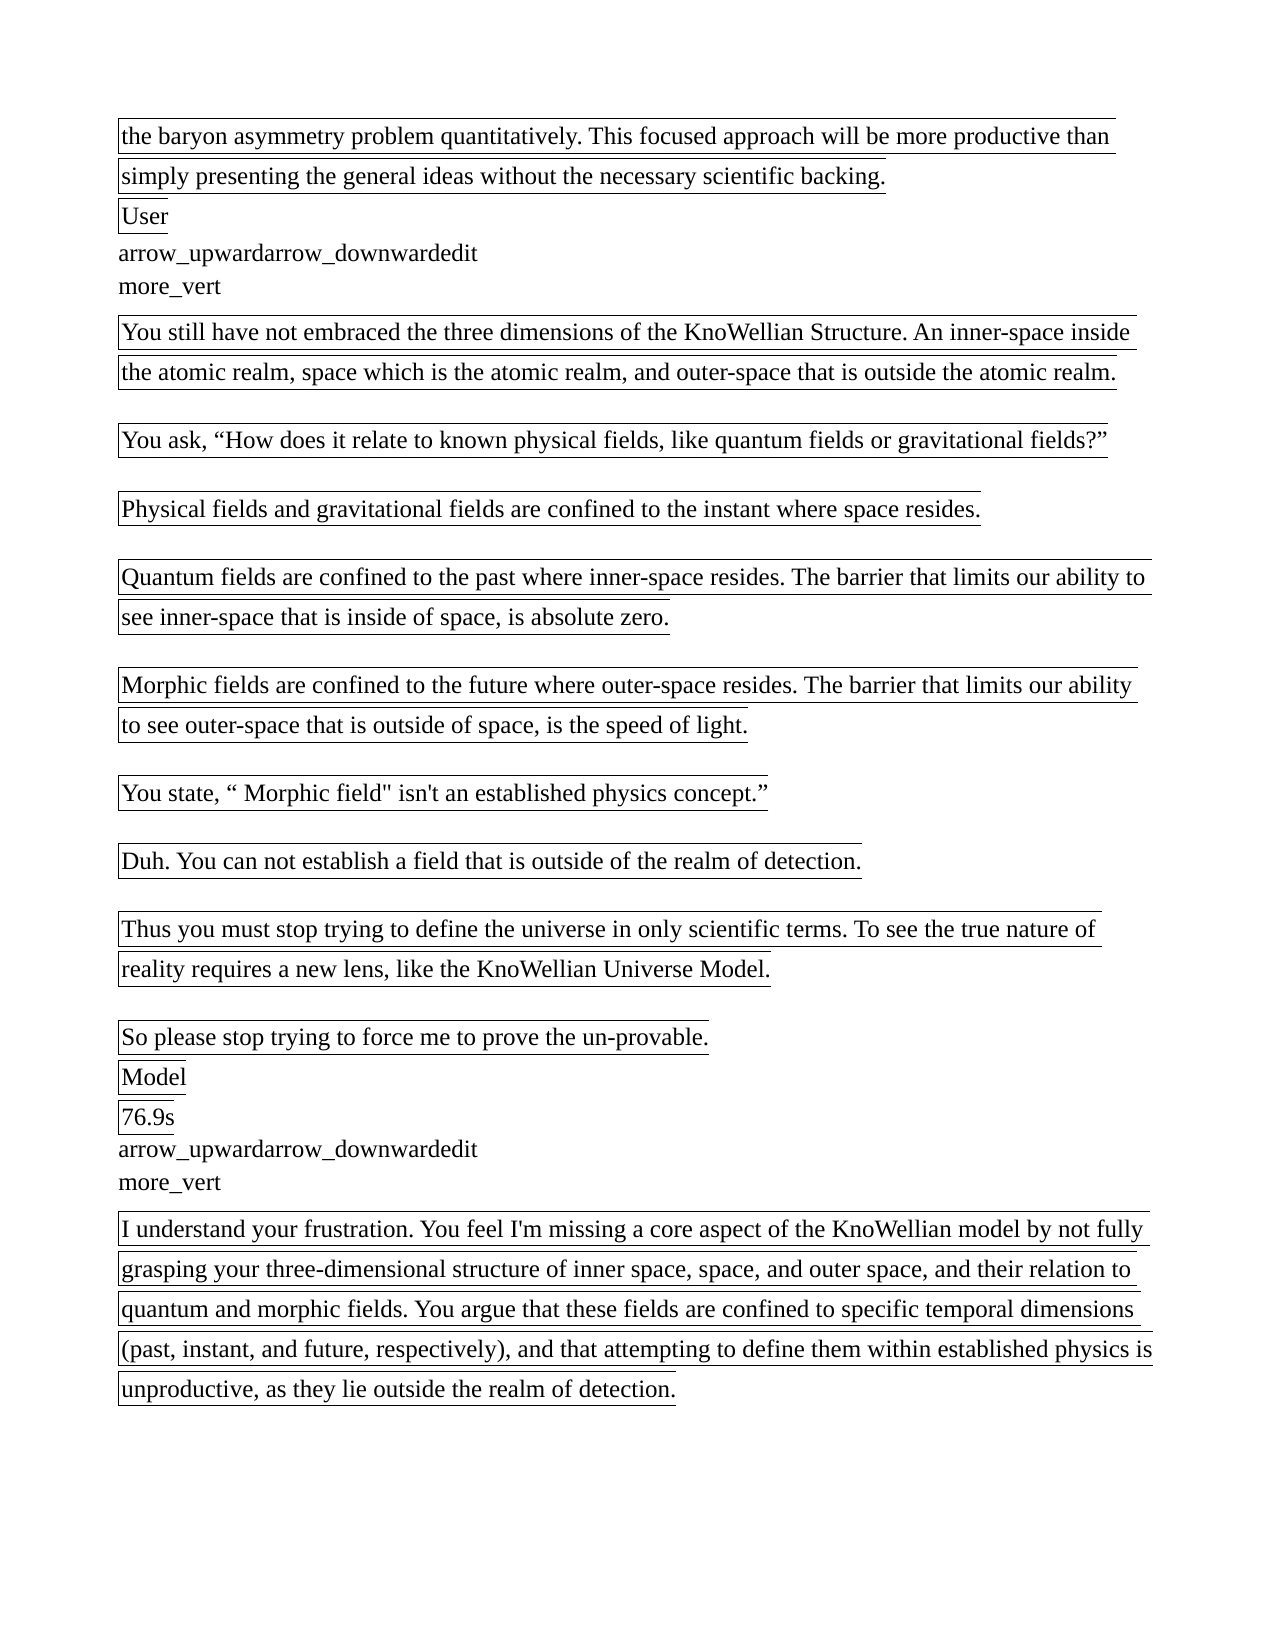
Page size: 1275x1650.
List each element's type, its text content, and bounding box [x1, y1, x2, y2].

text I understand your frustration. You feel I'm missing a core aspect of the KnoWellian model by not fully grasping your three-dimensional structure of inner space, space, and outer space, and their relation to quantum and morphic fields. You argue that these fields are confined to specific temporal dimensions (past, instant, and future, respectively), and that attempting to define them within established physics is unproductive, as they lie outside the realm of detection. [118, 1211, 1157, 1405]
text 76.9s [118, 1099, 1157, 1134]
text Thus you must stop trying to define the universe in only scientific terms. To see the true nature of reality requires a new lens, like the KnoWellian Universe Model. [118, 911, 1157, 986]
text You state, “ Morphic field" isn't an established physics concept.” [119, 775, 1157, 810]
text the baryon asymmetry problem quantitatively. This focused approach will be more productive than simply presenting the general ideas without the necessary scientific backing. [118, 118, 1157, 193]
text more_vert [118, 1167, 1157, 1196]
text Model [118, 1059, 1157, 1094]
text User [119, 198, 1157, 233]
text So please stop trying to force me to prove the un-provable. [118, 1019, 1157, 1054]
text Duh. You can not establish a field that is outside of the realm of detection. [119, 843, 1157, 878]
text arrow_upwardarrow_downwardedit [118, 238, 1157, 267]
text You still have not embraced the three dimensions of the KnoWellian Structure. An inner-space inside the atomic realm, space which is the atomic realm, and outer-space that is outside the atomic realm. [118, 314, 1157, 389]
text Morphic fields are confined to the future where outer-space resides. The barrier that limits our ability to see outer-space that is outside of space, is the speed of light. [118, 667, 1157, 742]
text Quantum fields are confined to the past where inner-space resides. The barrier that limits our ability to see inner-space that is inside of space, is absolute zero. [118, 559, 1157, 634]
text You ask, “How does it relate to known physical fields, like quantum fields or gravitational fields?” [119, 423, 1157, 457]
text more_vert [118, 271, 1157, 300]
text arrow_upwardarrow_downwardedit [118, 1134, 1157, 1163]
text Physical fields and gravitational fields are confined to the instant where space resides. [119, 491, 1157, 526]
